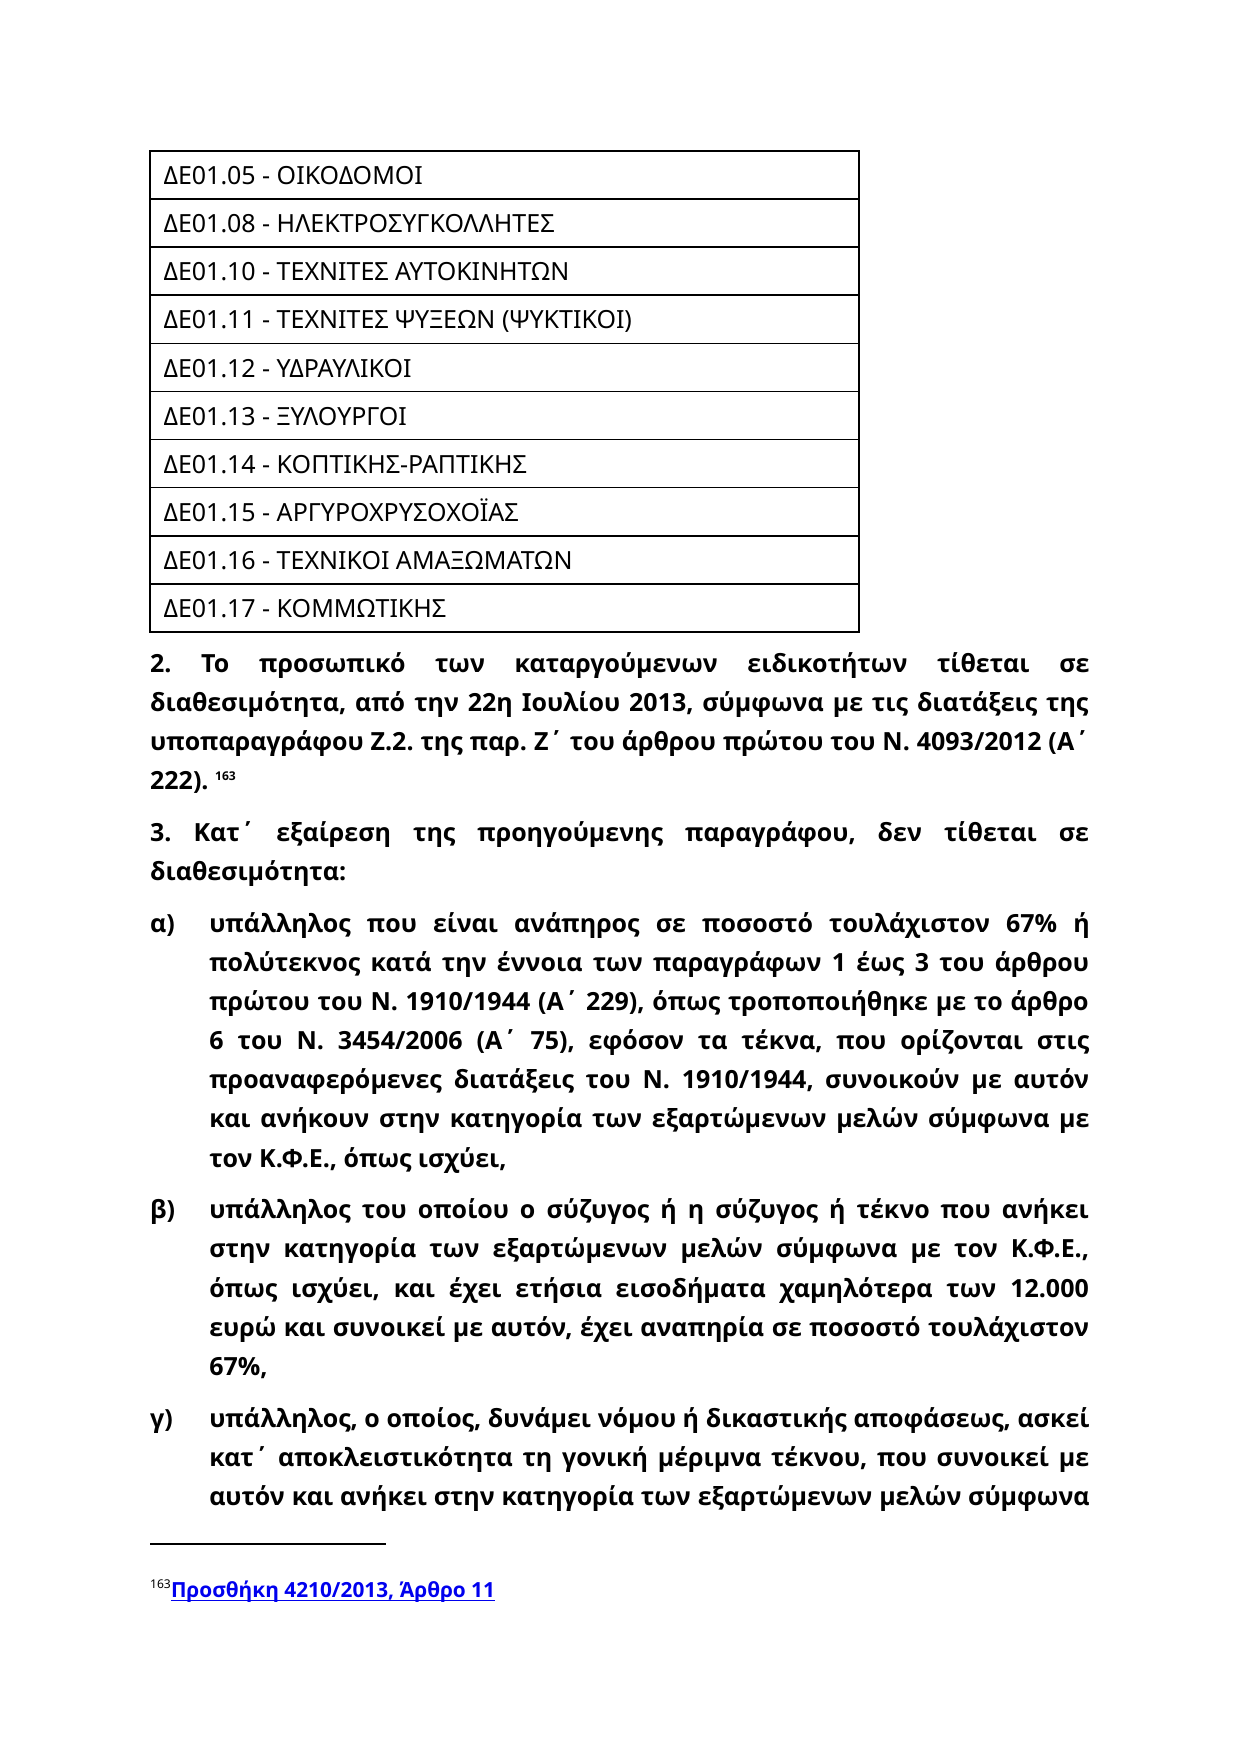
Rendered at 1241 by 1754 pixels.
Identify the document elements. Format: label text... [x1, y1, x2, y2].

table_cell ΔΕ01.17 - ΚΟΜΜΩΤΙΚΗΣ [151, 585, 858, 631]
table_cell ΔΕ01.16 - ΤΕΧΝΙΚΟΙ ΑΜΑΞΩΜΑΤΩΝ [151, 537, 858, 583]
text 2. Το προσωπικό των καταργούμενων ειδικοτήτων τίθεται σε διαθεσιμότητα, από την 22η Ιουλίου 2013, σύμφωνα με τις διατάξεις της υποπαραγράφου Ζ.2. της παρ. Ζ΄ του άρθρου πρώτου του Ν. 4093/2012 (Α΄ 222). [150, 645, 1090, 797]
table_cell ΔΕ01.05 - ΟΙΚΟΔΟΜΟΙ [151, 152, 858, 198]
table_cell ΔΕ01.15 - ΑΡΓΥΡΟΧΡΥΣΟΧΟΪΑΣ [151, 488, 858, 535]
list α) υπάλληλος που είναι ανάπηρος σε ποσοστό τουλάχιστον 67% ή πολύτεκνος κατά την έννοια των παραγράφων 1 έως 3 του άρθρου πρώτου του Ν. 1910/1944 (Α΄ 229), όπως τροποποιήθηκε με το άρθρο 6 του Ν. 3454/2006 (Α΄ 75), εφόσον τα τέκνα, που ορίζονται στις προαναφερόμενες διατάξεις του Ν. 1910/1944, συνοικούν με αυτόν και ανήκουν στην κατηγορία των εξαρτώμενων μελών σύμφωνα με τον Κ.Φ.Ε., όπως ισχύει, [150, 905, 1090, 1174]
list γ) υπάλληλος, ο οποίος, δυνάμει νόμου ή δικαστικής αποφάσεως, ασκεί κατ΄ αποκλειστικότητα τη γονική μέριμνα τέκνου, που συνοικεί με αυτόν και ανήκει στην κατηγορία των εξαρτώμενων μελών σύμφωνα [150, 1400, 1090, 1513]
table_cell ΔΕ01.11 - ΤΕΧΝΙΤΕΣ ΨΥΞΕΩΝ (ΨΥΚΤΙΚΟΙ) [151, 296, 858, 342]
text Προσθήκη 4210/2013, Άρθρο 11 [150, 1576, 1090, 1604]
text 3. Κατ΄ εξαίρεση της προηγούμενης παραγράφου, δεν τίθεται σε διαθεσιμότητα: [150, 814, 1090, 888]
list β) υπάλληλος του οποίου ο σύζυγος ή η σύζυγος ή τέκνο που ανήκει στην κατηγορία των εξαρτώμενων μελών σύμφωνα με τον Κ.Φ.Ε., όπως ισχύει, και έχει ετήσια εισοδήματα χαμηλότερα των 12.000 ευρώ και συνοικεί με αυτόν, έχει αναπηρία σε ποσοστό τουλάχιστον 67%, [150, 1192, 1090, 1383]
table_cell ΔΕ01.14 - ΚΟΠΤΙΚΗΣ-ΡΑΠΤΙΚΗΣ [151, 440, 858, 487]
table_cell ΔΕ01.10 - ΤΕΧΝΙΤΕΣ ΑΥΤΟΚΙΝΗΤΩΝ [151, 248, 858, 294]
table_cell ΔΕ01.08 - ΗΛΕΚΤΡΟΣΥΓΚΟΛΛΗΤΕΣ [151, 200, 858, 246]
table_cell ΔΕ01.12 - ΥΔΡΑΥΛΙΚΟΙ [151, 344, 858, 391]
table_cell ΔΕ01.13 - ΞΥΛΟΥΡΓΟΙ [151, 392, 858, 439]
